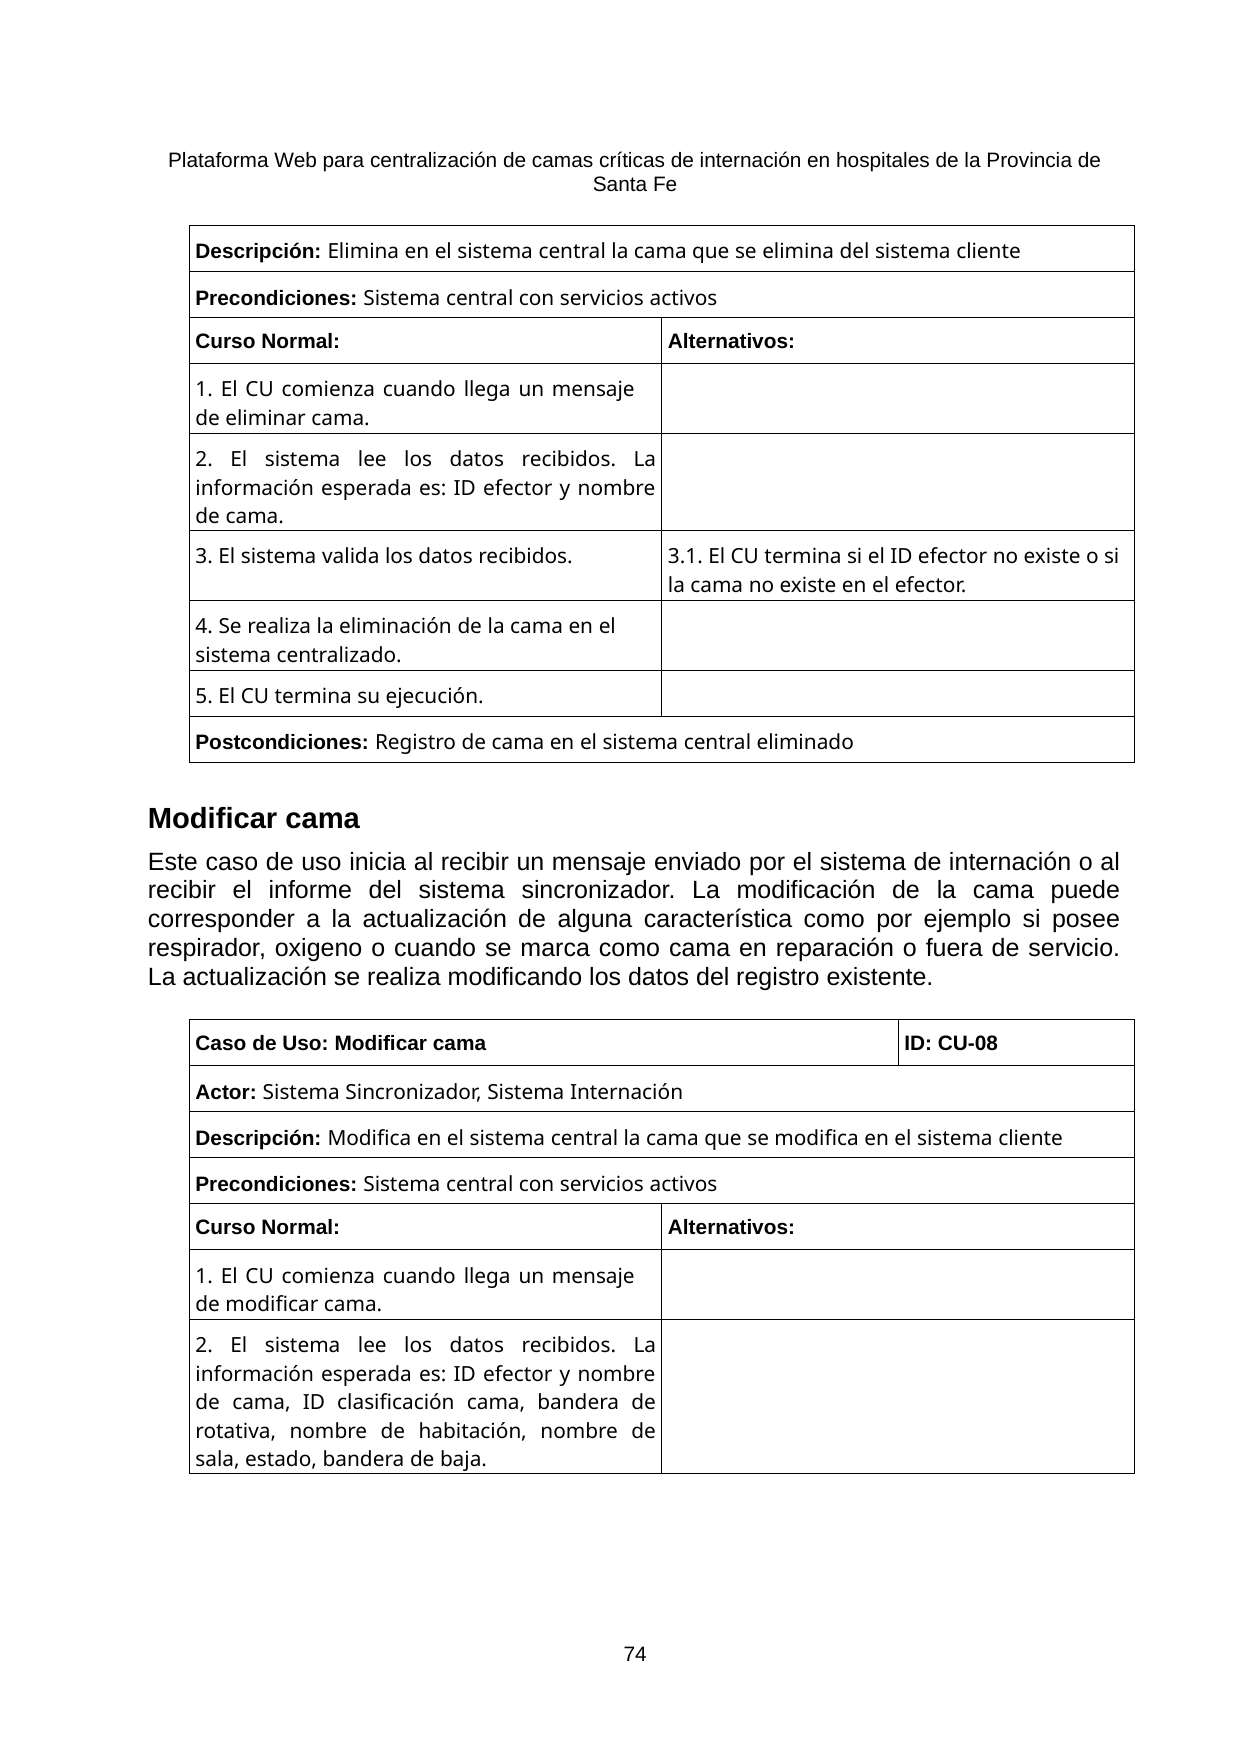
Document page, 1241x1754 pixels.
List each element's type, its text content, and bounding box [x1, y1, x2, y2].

table_cell 2. El sistema lee los datos recibidos. La información esperada es: ID efector y nombre de cama. [190, 434, 661, 530]
table_cell [662, 434, 1134, 530]
table_cell Actor: Sistema Sincronizador, Sistema Internación [190, 1066, 1134, 1111]
table_header ID: CU-08 [899, 1020, 1134, 1065]
table_cell 3.1. El CU termina si el ID efector no existe o si la cama no existe en el efector. [662, 531, 1134, 600]
table_cell [662, 1320, 1134, 1473]
table_cell 3. El sistema valida los datos recibidos. [190, 531, 661, 600]
table_cell Curso Normal: [190, 318, 661, 363]
table_cell Alternativos: [662, 318, 1134, 363]
table_cell Precondiciones: Sistema central con servicios activos [190, 1158, 1134, 1203]
table_cell Descripción: Elimina en el sistema central la cama que se elimina del sistema cliente [190, 226, 1134, 271]
subtitle Modificar cama [148, 801, 1122, 834]
table_cell Curso Normal: [190, 1204, 661, 1249]
table_cell [662, 1250, 1134, 1319]
table_cell Precondiciones: Sistema central con servicios activos [190, 272, 1134, 317]
table_cell Descripción: Modifica en el sistema central la cama que se modifica en el sistema cliente [190, 1112, 1134, 1157]
text Este caso de uso inicia al recibir un mensaje enviado por el sistema de internación o al recibir el informe del sistema sincronizador. La modificación de la cama puede corresponder a la actualización de alguna característica como por ejemplo si posee respirador, oxigeno o cuando se marca como cama en reparación o fuera de servicio. La actualización se realiza modificando los datos del registro existente. [148, 847, 1122, 991]
table_header Caso de Uso: Modificar cama [190, 1020, 898, 1065]
table_cell [662, 601, 1134, 670]
table_cell [662, 364, 1134, 433]
table_cell 4. Se realiza la eliminación de la cama en el sistema centralizado. [190, 601, 661, 670]
table_cell 5. El CU termina su ejecución. [190, 671, 661, 716]
table_cell 2. El sistema lee los datos recibidos. La información esperada es: ID efector y nombre de cama, ID clasificación cama, bandera de rotativa, nombre de habitación, nombre de sala, estado, bandera de baja. [190, 1320, 661, 1473]
table_cell 1. El CU comienza cuando llega un mensaje de modificar cama. [190, 1250, 661, 1319]
table_cell Alternativos: [662, 1204, 1134, 1249]
table_cell Postcondiciones: Registro de cama en el sistema central eliminado [190, 717, 1134, 762]
table_cell [662, 671, 1134, 716]
table_cell 1. El CU comienza cuando llega un mensaje de eliminar cama. [190, 364, 661, 433]
